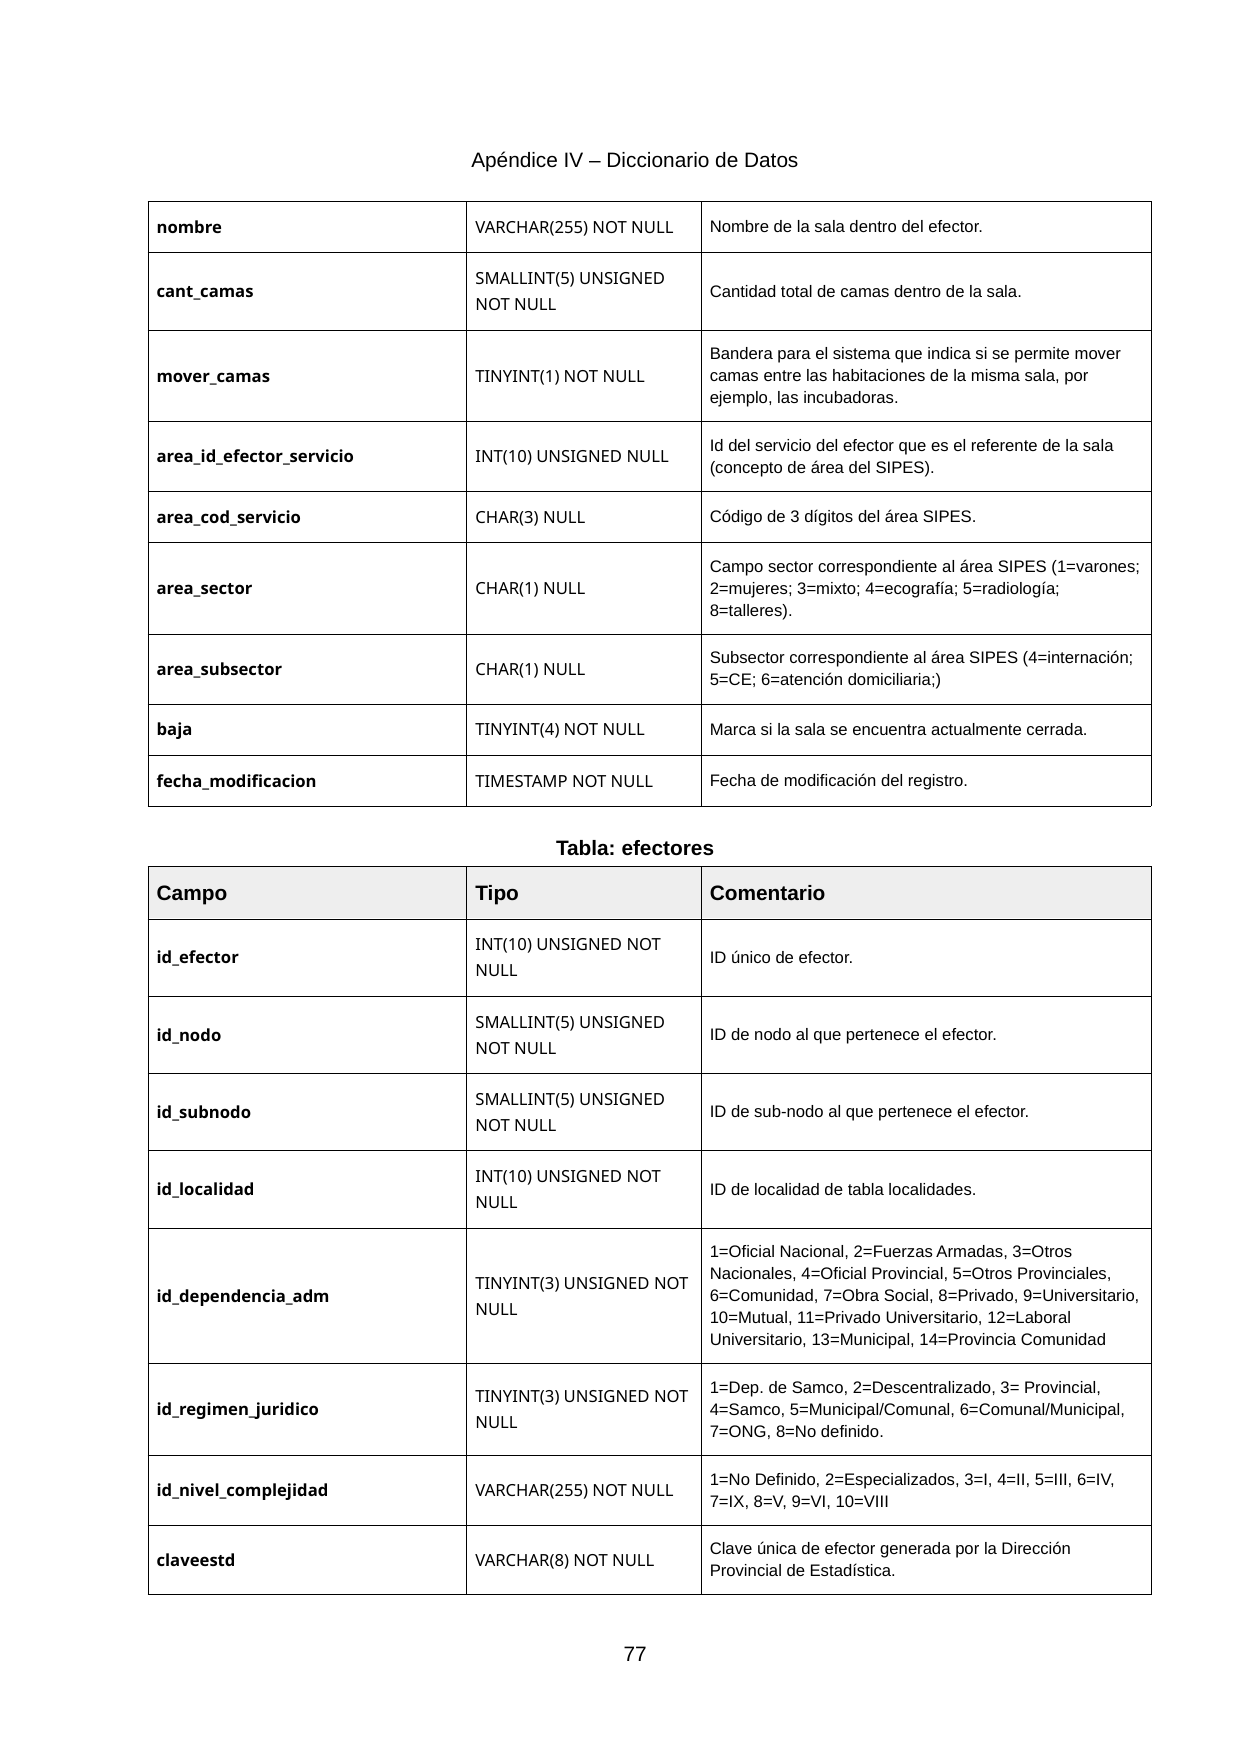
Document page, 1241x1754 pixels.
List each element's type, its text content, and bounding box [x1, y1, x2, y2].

table_cell area_id_efector_servicio [149, 422, 466, 491]
table_cell SMALLINT(5) UNSIGNED NOT NULL [467, 253, 701, 329]
table_cell baja [149, 705, 466, 755]
table_header Tipo [467, 867, 701, 918]
table_cell CHAR(1) NULL [467, 635, 701, 703]
table_cell claveestd [149, 1526, 466, 1594]
table_cell INT(10) UNSIGNED NOT NULL [467, 920, 701, 996]
table_cell 1=Dep. de Samco, 2=Descentralizado, 3= Provincial, 4=Samco, 5=Municipal/Comunal, 6=Comunal/Municipal, 7=ONG, 8=No definido. [702, 1364, 1151, 1455]
table_cell Subsector correspondiente al área SIPES (4=internación; 5=CE; 6=atención domiciliaria;) [702, 635, 1151, 703]
table_cell SMALLINT(5) UNSIGNED NOT NULL [467, 1074, 701, 1150]
table_cell id_dependencia_adm [149, 1229, 466, 1363]
table_cell INT(10) UNSIGNED NULL [467, 422, 701, 491]
table_cell TINYINT(4) NOT NULL [467, 705, 701, 755]
table_cell ID único de efector. [702, 920, 1151, 996]
table_cell ID de sub-nodo al que pertenece el efector. [702, 1074, 1151, 1150]
table_cell Id del servicio del efector que es el referente de la sala (concepto de área del SIPES). [702, 422, 1151, 491]
table_cell id_efector [149, 920, 466, 996]
table_cell nombre [149, 202, 466, 252]
text Tabla: efectores [148, 836, 1122, 860]
table_header Campo [149, 867, 466, 918]
table_cell Clave única de efector generada por la Dirección Provincial de Estadística. [702, 1526, 1151, 1594]
table_cell TINYINT(1) NOT NULL [467, 331, 701, 421]
table_cell TINYINT(3) UNSIGNED NOT NULL [467, 1364, 701, 1455]
table_cell id_nodo [149, 997, 466, 1073]
table_cell ID de nodo al que pertenece el efector. [702, 997, 1151, 1073]
table_cell Campo sector correspondiente al área SIPES (1=varones; 2=mujeres; 3=mixto; 4=ecografía; 5=radiología; 8=talleres). [702, 543, 1151, 634]
table_cell 1=No Definido, 2=Especializados, 3=I, 4=II, 5=III, 6=IV, 7=IX, 8=V, 9=VI, 10=VIII [702, 1456, 1151, 1525]
table_cell area_subsector [149, 635, 466, 703]
table_cell mover_camas [149, 331, 466, 421]
table_cell ID de localidad de tabla localidades. [702, 1151, 1151, 1228]
table_cell cant_camas [149, 253, 466, 329]
table_cell id_nivel_complejidad [149, 1456, 466, 1525]
table_cell area_cod_servicio [149, 492, 466, 542]
table_cell id_localidad [149, 1151, 466, 1228]
table_cell Marca si la sala se encuentra actualmente cerrada. [702, 705, 1151, 755]
table_cell 1=Oficial Nacional, 2=Fuerzas Armadas, 3=Otros Nacionales, 4=Oficial Provincial, 5=Otros Provinciales, 6=Comunidad, 7=Obra Social, 8=Privado, 9=Universitario, 10=Mutual, 11=Privado Universitario, 12=Laboral Universitario, 13=Municipal, 14=Provincia Comunidad [702, 1229, 1151, 1363]
table_cell Código de 3 dígitos del área SIPES. [702, 492, 1151, 542]
table_header Comentario [702, 867, 1151, 918]
table_cell fecha_modificacion [149, 756, 466, 806]
table_cell TIMESTAMP NOT NULL [467, 756, 701, 806]
table_cell Cantidad total de camas dentro de la sala. [702, 253, 1151, 329]
table_cell VARCHAR(255) NOT NULL [467, 202, 701, 252]
table_cell CHAR(1) NULL [467, 543, 701, 634]
table_cell VARCHAR(255) NOT NULL [467, 1456, 701, 1525]
table_cell CHAR(3) NULL [467, 492, 701, 542]
table_cell area_sector [149, 543, 466, 634]
table_cell SMALLINT(5) UNSIGNED NOT NULL [467, 997, 701, 1073]
table_cell TINYINT(3) UNSIGNED NOT NULL [467, 1229, 701, 1363]
table_cell Bandera para el sistema que indica si se permite mover camas entre las habitaciones de la misma sala, por ejemplo, las incubadoras. [702, 331, 1151, 421]
table_cell id_subnodo [149, 1074, 466, 1150]
table_cell id_regimen_juridico [149, 1364, 466, 1455]
table_cell INT(10) UNSIGNED NOT NULL [467, 1151, 701, 1228]
table_cell Fecha de modificación del registro. [702, 756, 1151, 806]
table_cell VARCHAR(8) NOT NULL [467, 1526, 701, 1594]
table_cell Nombre de la sala dentro del efector. [702, 202, 1151, 252]
